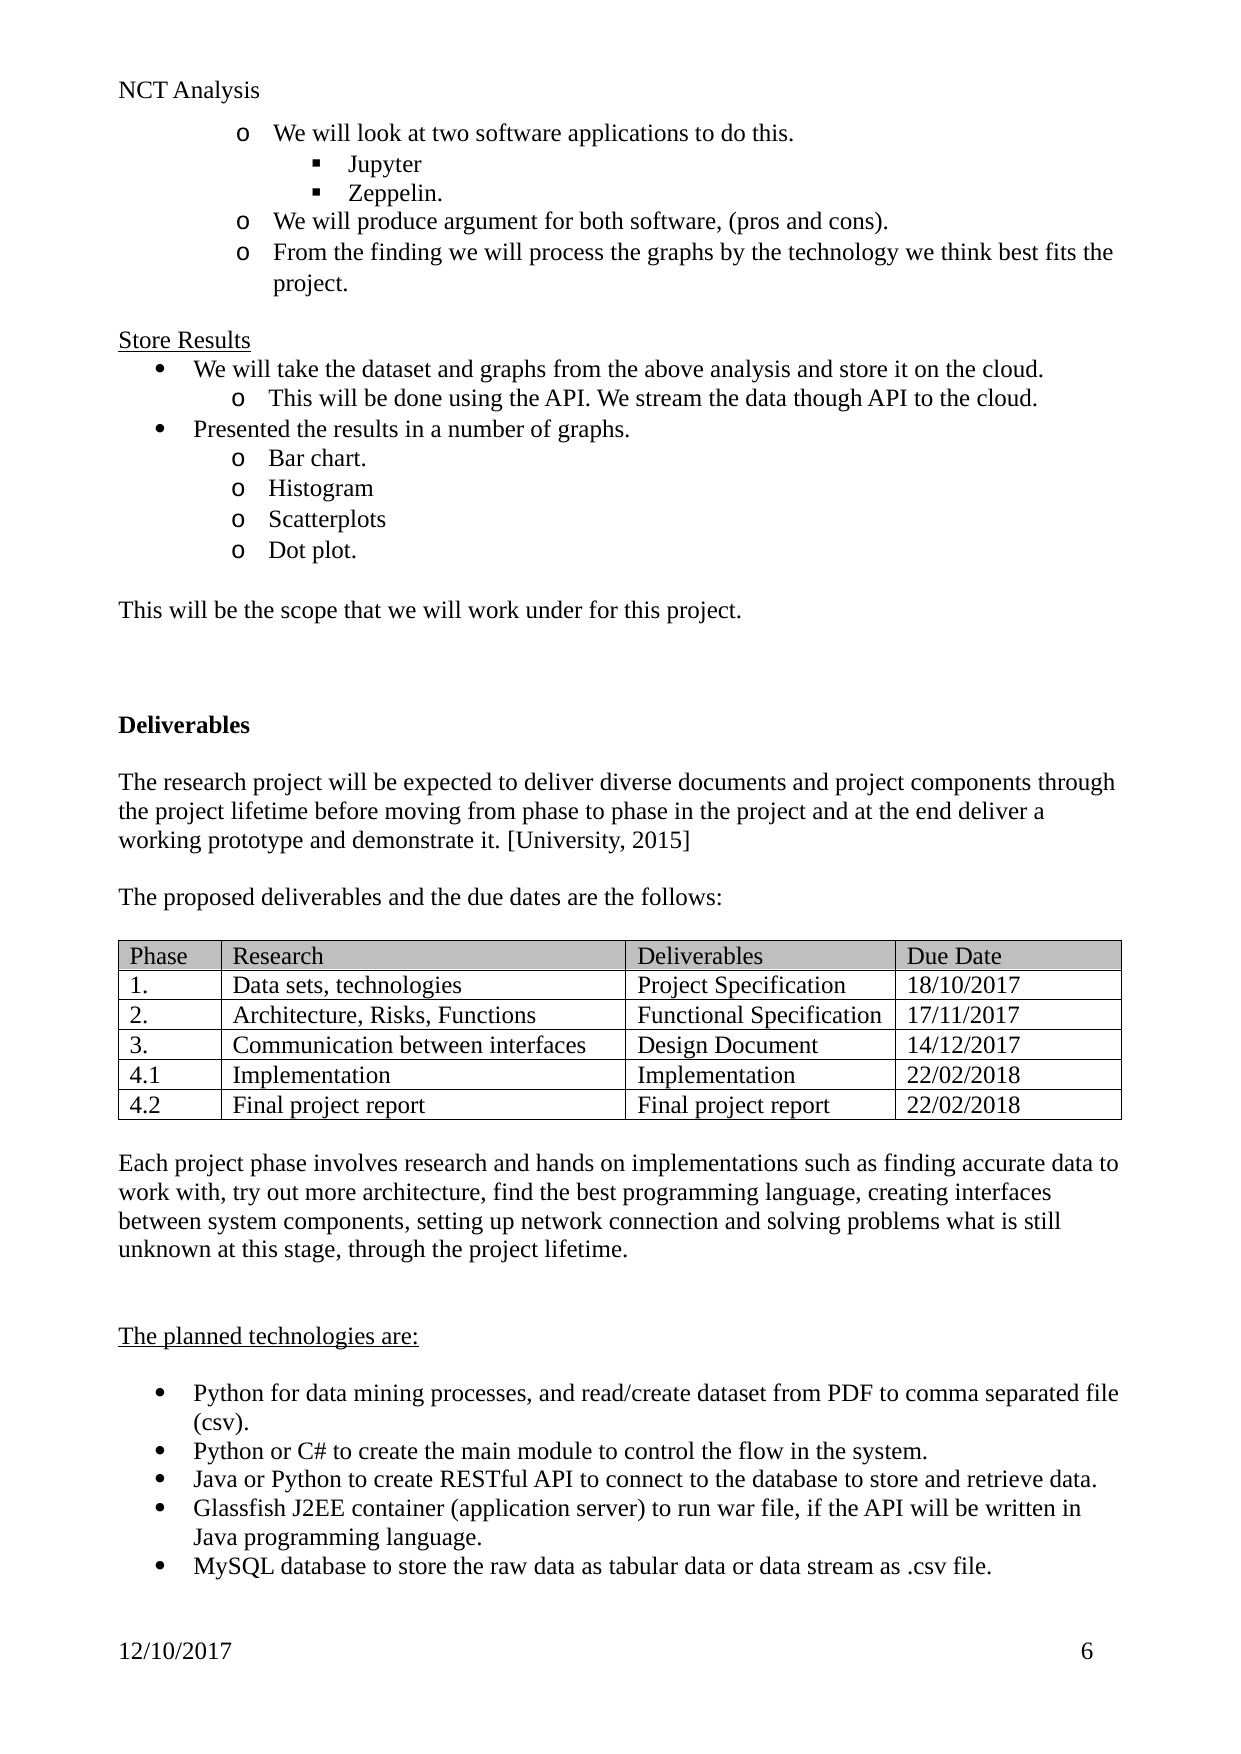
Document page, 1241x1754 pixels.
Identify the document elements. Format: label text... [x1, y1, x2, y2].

table_cell 22/02/2018 [896, 1060, 1121, 1089]
list We will look at two software applications to do this. [235, 118, 1122, 149]
table_cell 1. [119, 971, 221, 999]
text Deliverables [118, 710, 1122, 738]
list From the finding we will process the graphs by the technology we think best fits the project. [235, 237, 1122, 297]
list Scatterplots [231, 504, 1122, 535]
table_cell Architecture, Risks, Functions [222, 1000, 625, 1029]
table_cell Implementation [222, 1060, 625, 1089]
text This will be the scope that we will work under for this project. [118, 595, 1122, 623]
table_header Due Date [896, 941, 1121, 969]
table_cell 4.2 [119, 1090, 221, 1118]
table_cell Final project report [626, 1090, 895, 1118]
list Jupyter [310, 149, 1122, 178]
table_cell 18/10/2017 [896, 971, 1121, 999]
table_cell Functional Specification [626, 1000, 895, 1029]
list We will produce argument for both software, (pros and cons). [235, 206, 1122, 237]
list This will be done using the API. We stream the data though API to the cloud. [231, 383, 1122, 414]
list Dot plot. [231, 535, 1122, 566]
table_header Phase [119, 941, 221, 969]
list We will take the dataset and graphs from the above analysis and store it on the cloud. [156, 354, 1122, 383]
table_header Research [222, 941, 625, 969]
table_cell 17/11/2017 [896, 1000, 1121, 1029]
list Histogram [231, 473, 1122, 504]
list Zeppelin. [310, 178, 1122, 206]
table_cell Final project report [222, 1090, 625, 1118]
table_cell 4.1 [119, 1060, 221, 1089]
table_cell 3. [119, 1030, 221, 1059]
text Store Results [118, 326, 1122, 354]
text The research project will be expected to deliver diverse documents and project components through the project lifetime before moving from phase to phase in the project and at the end deliver a working prototype and demonstrate it. [University, 2015] [118, 767, 1122, 853]
list Python for data mining processes, and read/create dataset from PDF to comma separated file (csv). [156, 1378, 1122, 1436]
table_cell 22/02/2018 [896, 1090, 1121, 1118]
text The planned technologies are: [118, 1321, 1122, 1349]
table_cell Implementation [626, 1060, 895, 1089]
table_cell Data sets, technologies [222, 971, 625, 999]
list Glassfish J2EE container (application server) to run war file, if the API will be written in Java programming language. [156, 1493, 1122, 1551]
list MySQL database to store the raw data as tabular data or data stream as .csv file. [156, 1551, 1122, 1579]
list Presented the results in a number of graphs. [156, 414, 1122, 443]
table_cell Communication between interfaces [222, 1030, 625, 1059]
list Python or C# to create the main module to control the flow in the system. [156, 1436, 1122, 1464]
table_header Deliverables [626, 941, 895, 969]
table_cell Project Specification [626, 971, 895, 999]
table_cell 2. [119, 1000, 221, 1029]
list Java or Python to create RESTful API to connect to the database to store and retrieve data. [156, 1464, 1122, 1493]
list Bar chart. [231, 443, 1122, 473]
text The proposed deliverables and the due dates are the follows: [118, 853, 1122, 911]
text Each project phase involves research and hands on implementations such as finding accurate data to work with, try out more architecture, find the best programming language, creating interfaces between system components, setting up network connection and solving problems what is still unknown at this stage, through the project lifetime. [118, 1148, 1122, 1263]
table_cell 14/12/2017 [896, 1030, 1121, 1059]
table_cell Design Document [626, 1030, 895, 1059]
